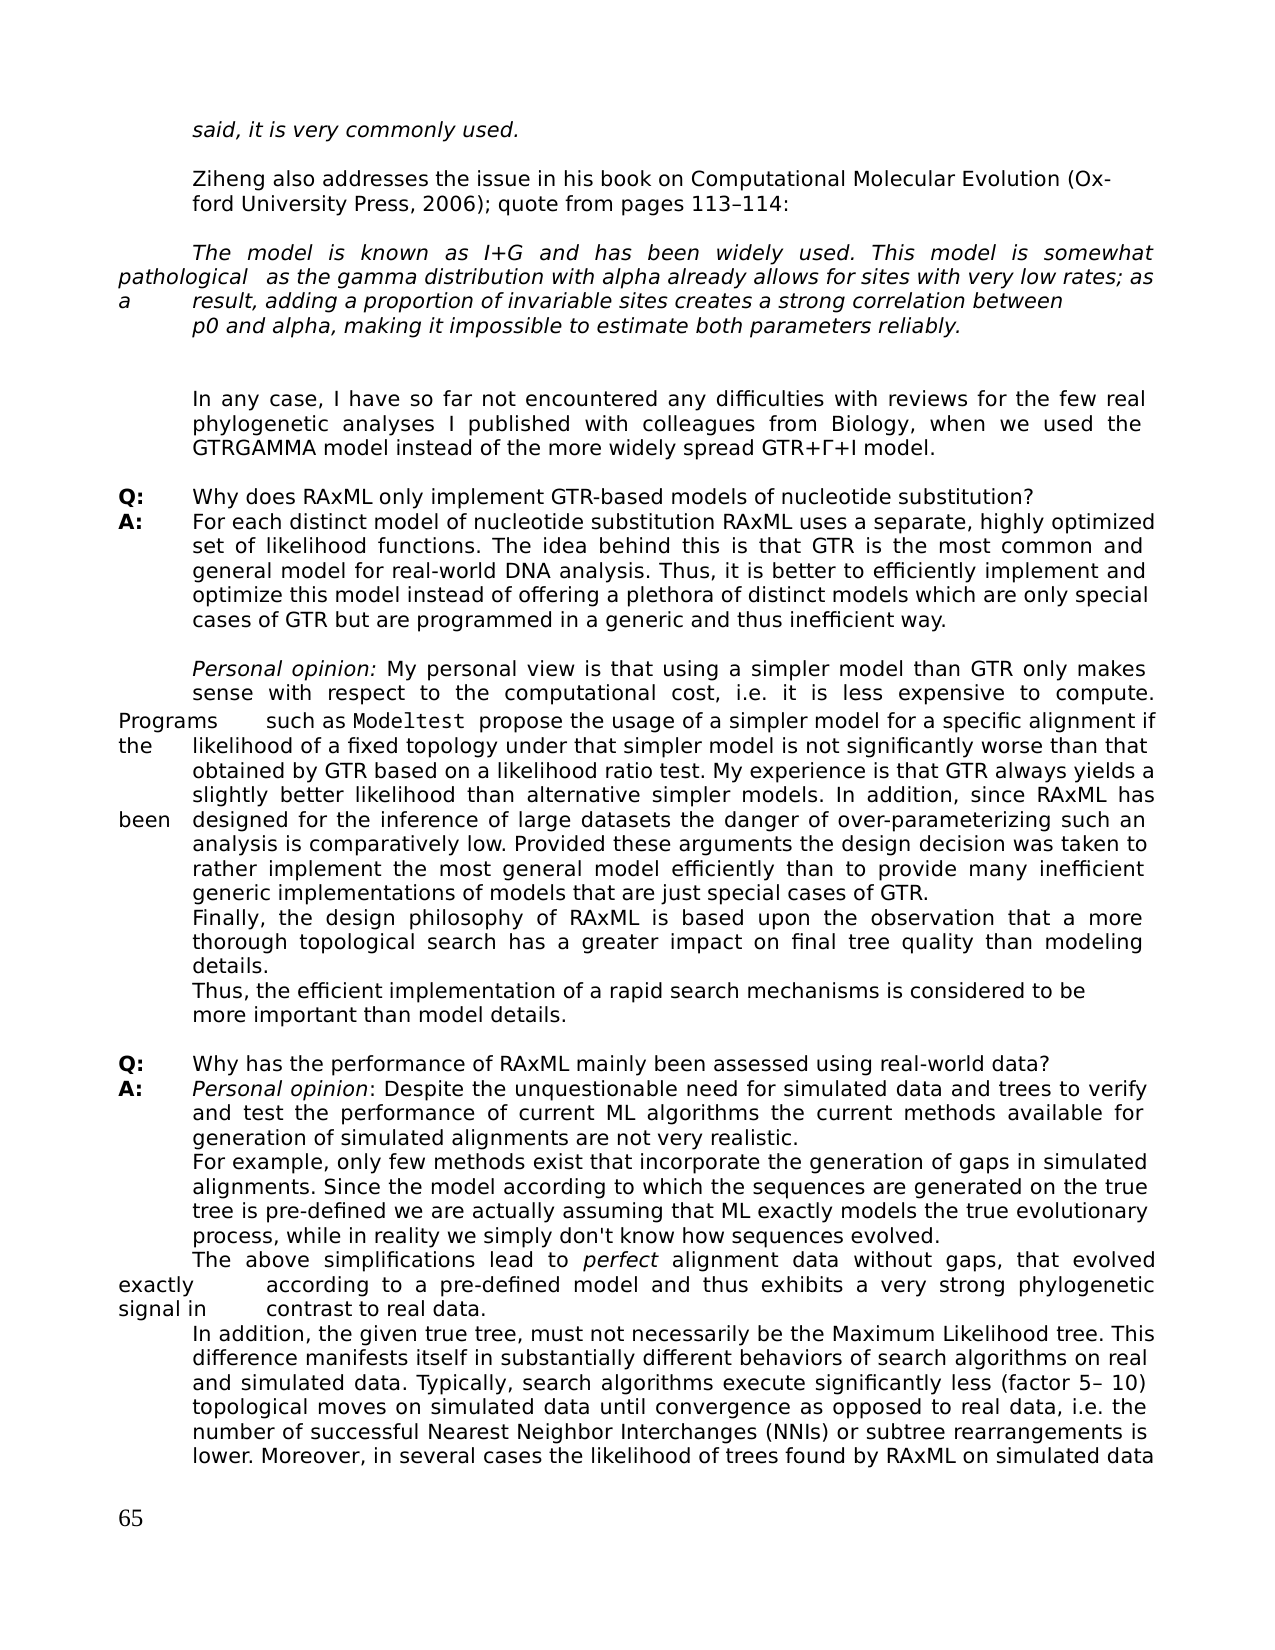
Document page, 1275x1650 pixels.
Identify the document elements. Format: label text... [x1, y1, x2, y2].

text For example, only few methods exist that incorporate the generation of gaps in simulated alignments. Since the model according to which the sequences are generated on the true tree is pre-defined we are actually assuming that ML exactly models the true evolutionary process, while in reality we simply don't know how sequences evolved. [118, 1150, 1157, 1248]
text ford University Press, 2006); quote from pages 113–114: [118, 192, 1157, 216]
text more important than model details. [118, 1003, 1157, 1028]
text A: Personal opinion: Despite the unquestionable need for simulated data and trees to verify and test the performance of current ML algorithms the current methods available for generation of simulated alignments are not very realistic. [118, 1077, 1157, 1150]
text The model is known as I+G and has been widely used. This model is somewhat pathological as the gamma distribution with alpha already allows for sites with very low rates; as a result, adding a proportion of invariable sites creates a strong correlation between [118, 241, 1157, 314]
text Thus, the efficient implementation of a rapid search mechanisms is considered to be [118, 979, 1157, 1003]
text In any case, I have so far not encountered any difficulties with reviews for the few real phylogenetic analyses I published with colleagues from Biology, when we used the GTRGAMMA model instead of the more widely spread GTR+Γ+I model. [118, 387, 1157, 461]
text A: For each distinct model of nucleotide substitution RAxML uses a separate, highly optimized set of likelihood functions. The idea behind this is that GTR is the most common and general model for real-world DNA analysis. Thus, it is better to efficiently implement and optimize this model instead of offering a plethora of distinct models which are only special cases of GTR but are programmed in a generic and thus inefficient way. [118, 510, 1157, 632]
text The above simplifications lead to perfect alignment data without gaps, that evolved exactly according to a pre-defined model and thus exhibits a very strong phylogenetic signal in contrast to real data. [118, 1248, 1157, 1322]
text Personal opinion: My personal view is that using a simpler model than GTR only makes sense with respect to the computational cost, i.e. it is less expensive to compute. Programs such as Modeltest propose the usage of a simpler model for a specific alignment if the likelihood of a fixed topology under that simpler model is not significantly worse than that obtained by GTR based on a likelihood ratio test. My experience is that GTR always yields a slightly better likelihood than alternative simpler models. In addition, since RAxML has been designed for the inference of large datasets the danger of over-parameterizing such an analysis is comparatively low. Provided these arguments the design decision was taken to rather implement the most general model efficiently than to provide many inefficient generic implementations of models that are just special cases of GTR. [118, 657, 1157, 906]
text Q: Why does RAxML only implement GTR-based models of nucleotide substitution? [118, 485, 1157, 510]
text Q: Why has the performance of RAxML mainly been assessed using real-world data? [118, 1052, 1157, 1077]
text said, it is very commonly used. [118, 118, 1157, 143]
text Finally, the design philosophy of RAxML is based upon the observation that a more thorough topological search has a greater impact on final tree quality than modeling details. [118, 906, 1157, 979]
text p0 and alpha, making it impossible to estimate both parameters reliably. [118, 314, 1157, 338]
text In addition, the given true tree, must not necessarily be the Maximum Likelihood tree. This difference manifests itself in substantially different behaviors of search algorithms on real and simulated data. Typically, search algorithms execute significantly less (factor 5– 10) topological moves on simulated data until convergence as opposed to real data, i.e. the number of successful Nearest Neighbor Interchanges (NNIs) or subtree rearrangements is lower. Moreover, in several cases the likelihood of trees found by RAxML on simulated data [118, 1322, 1157, 1468]
text Ziheng also addresses the issue in his book on Computational Molecular Evolution (Ox- [118, 167, 1157, 192]
